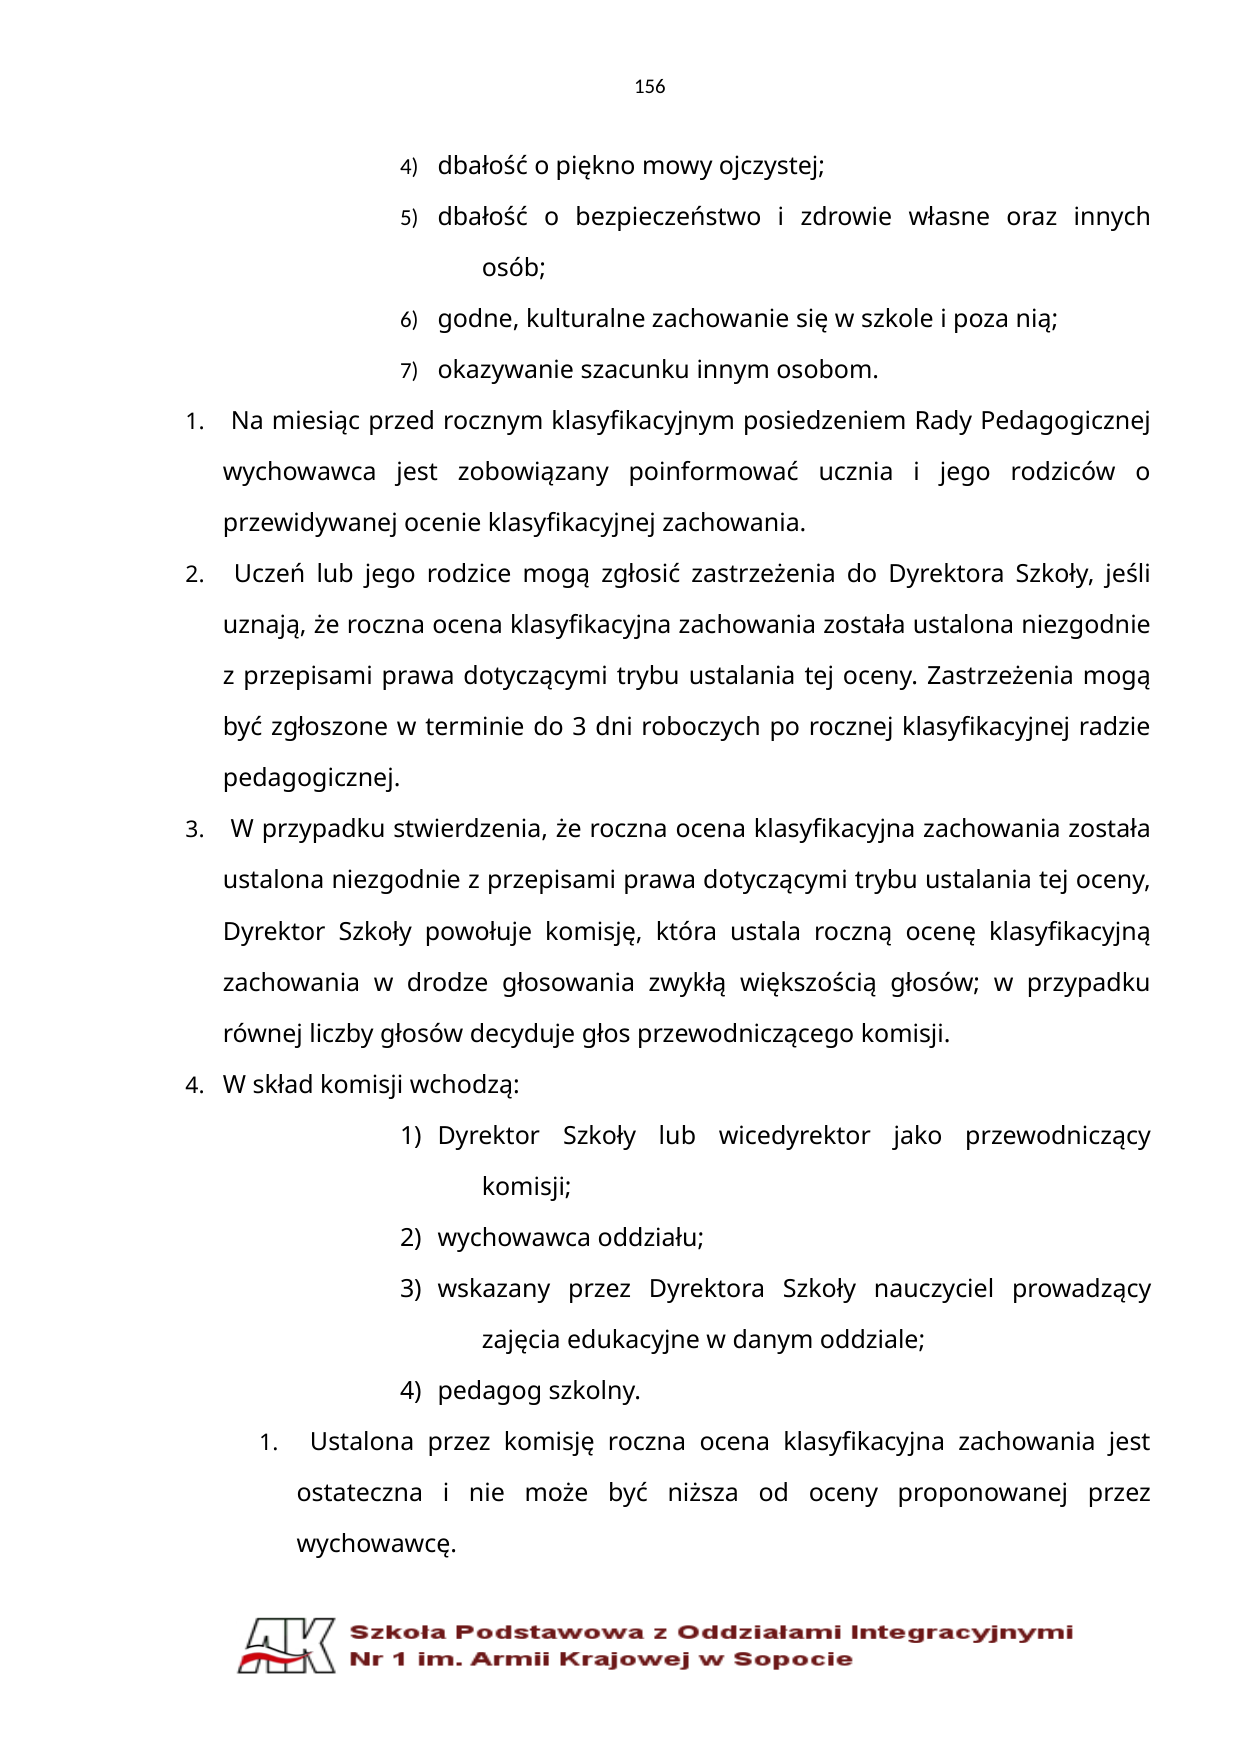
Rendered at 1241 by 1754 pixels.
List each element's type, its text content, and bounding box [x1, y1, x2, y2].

list wychowawca oddziału; [400, 1219, 1152, 1253]
list godne, kulturalne zachowanie się w szkole i poza nią; [400, 301, 1152, 335]
list W przypadku stwierdzenia, że roczna ocena klasyfikacyjna zachowania została ustalona niezgodnie z przepisami prawa dotyczącymi trybu ustalania tej oceny, Dyrektor Szkoły powołuje komisję, która ustala roczną ocenę klasyfikacyjną zachowania w drodze głosowania zwykłą większością głosów; w przypadku równej liczby głosów decyduje głos przewodniczącego komisji. [185, 811, 1152, 1049]
list Na miesiąc przed rocznym klasyfikacyjnym posiedzeniem Rady Pedagogicznej wychowawca jest zobowiązany poinformować ucznia i jego rodziców o przewidywanej ocenie klasyfikacyjnej zachowania. [185, 403, 1152, 539]
list wskazany przez Dyrektora Szkoły nauczyciel prowadzący zajęcia edukacyjne w danym oddziale; [400, 1271, 1152, 1356]
list Dyrektor Szkoły lub wicedyrektor jako przewodniczący komisji; [400, 1117, 1152, 1202]
list dbałość o bezpieczeństwo i zdrowie własne oraz innych osób; [400, 199, 1152, 284]
list Uczeń lub jego rodzice mogą zgłosić zastrzeżenia do Dyrektora Szkoły, jeśli uznają, że roczna ocena klasyfikacyjna zachowania została ustalona niezgodnie z przepisami prawa dotyczącymi trybu ustalania tej oceny. Zastrzeżenia mogą być zgłoszone w terminie do 3 dni roboczych po rocznej klasyfikacyjnej radzie pedagogicznej. [185, 556, 1152, 794]
list dbałość o piękno mowy ojczystej; [400, 148, 1152, 182]
list Ustalona przez komisję roczna ocena klasyfikacyjna zachowania jest ostateczna i nie może być niższa od oceny proponowanej przez wychowawcę. [259, 1424, 1152, 1560]
list W skład komisji wchodzą: [185, 1066, 1152, 1100]
list okazywanie szacunku innym osobom. [400, 352, 1152, 386]
picture [236, 1611, 1122, 1680]
list pedagog szkolny. [400, 1373, 1152, 1407]
